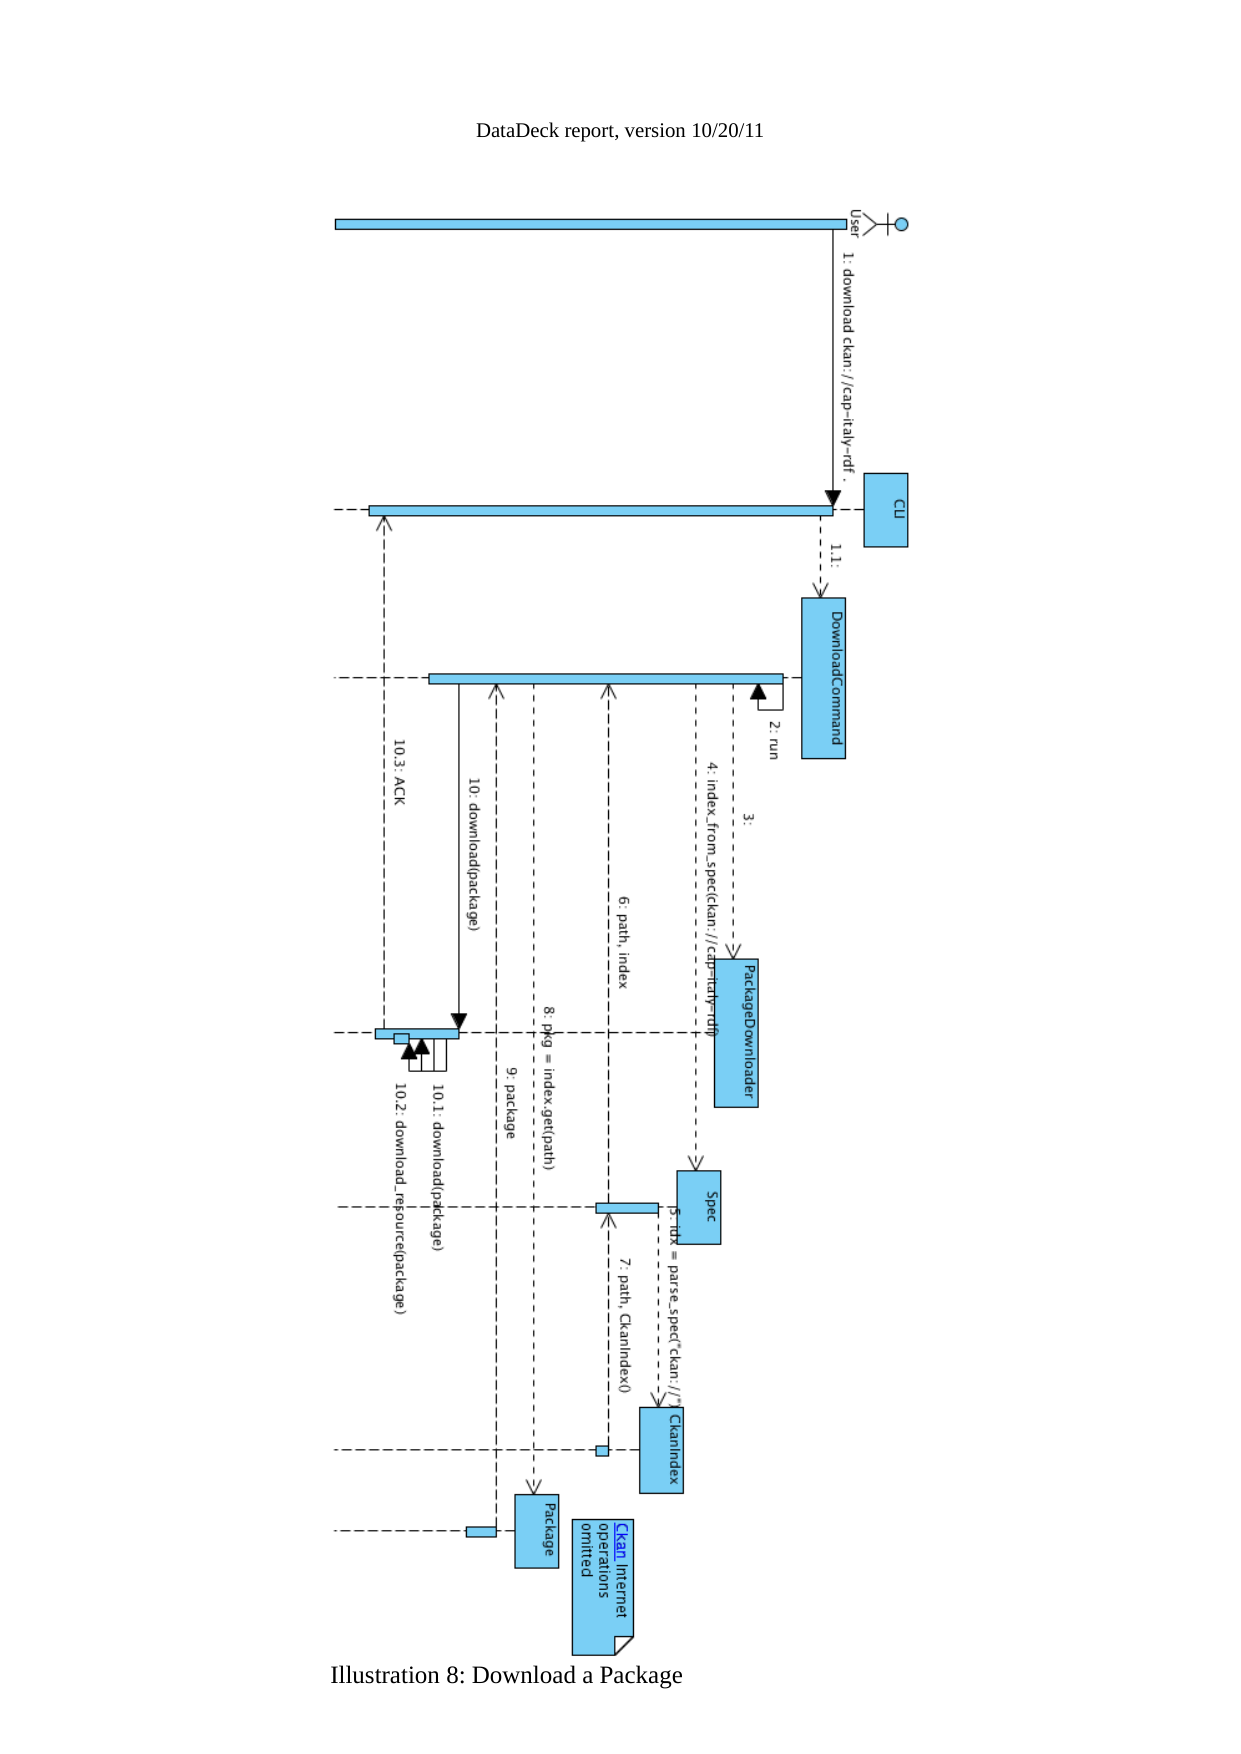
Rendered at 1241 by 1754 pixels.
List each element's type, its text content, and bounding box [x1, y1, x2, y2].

picture [330, 184, 911, 1661]
text Illustration 8: Download a Package [330, 1661, 910, 1689]
